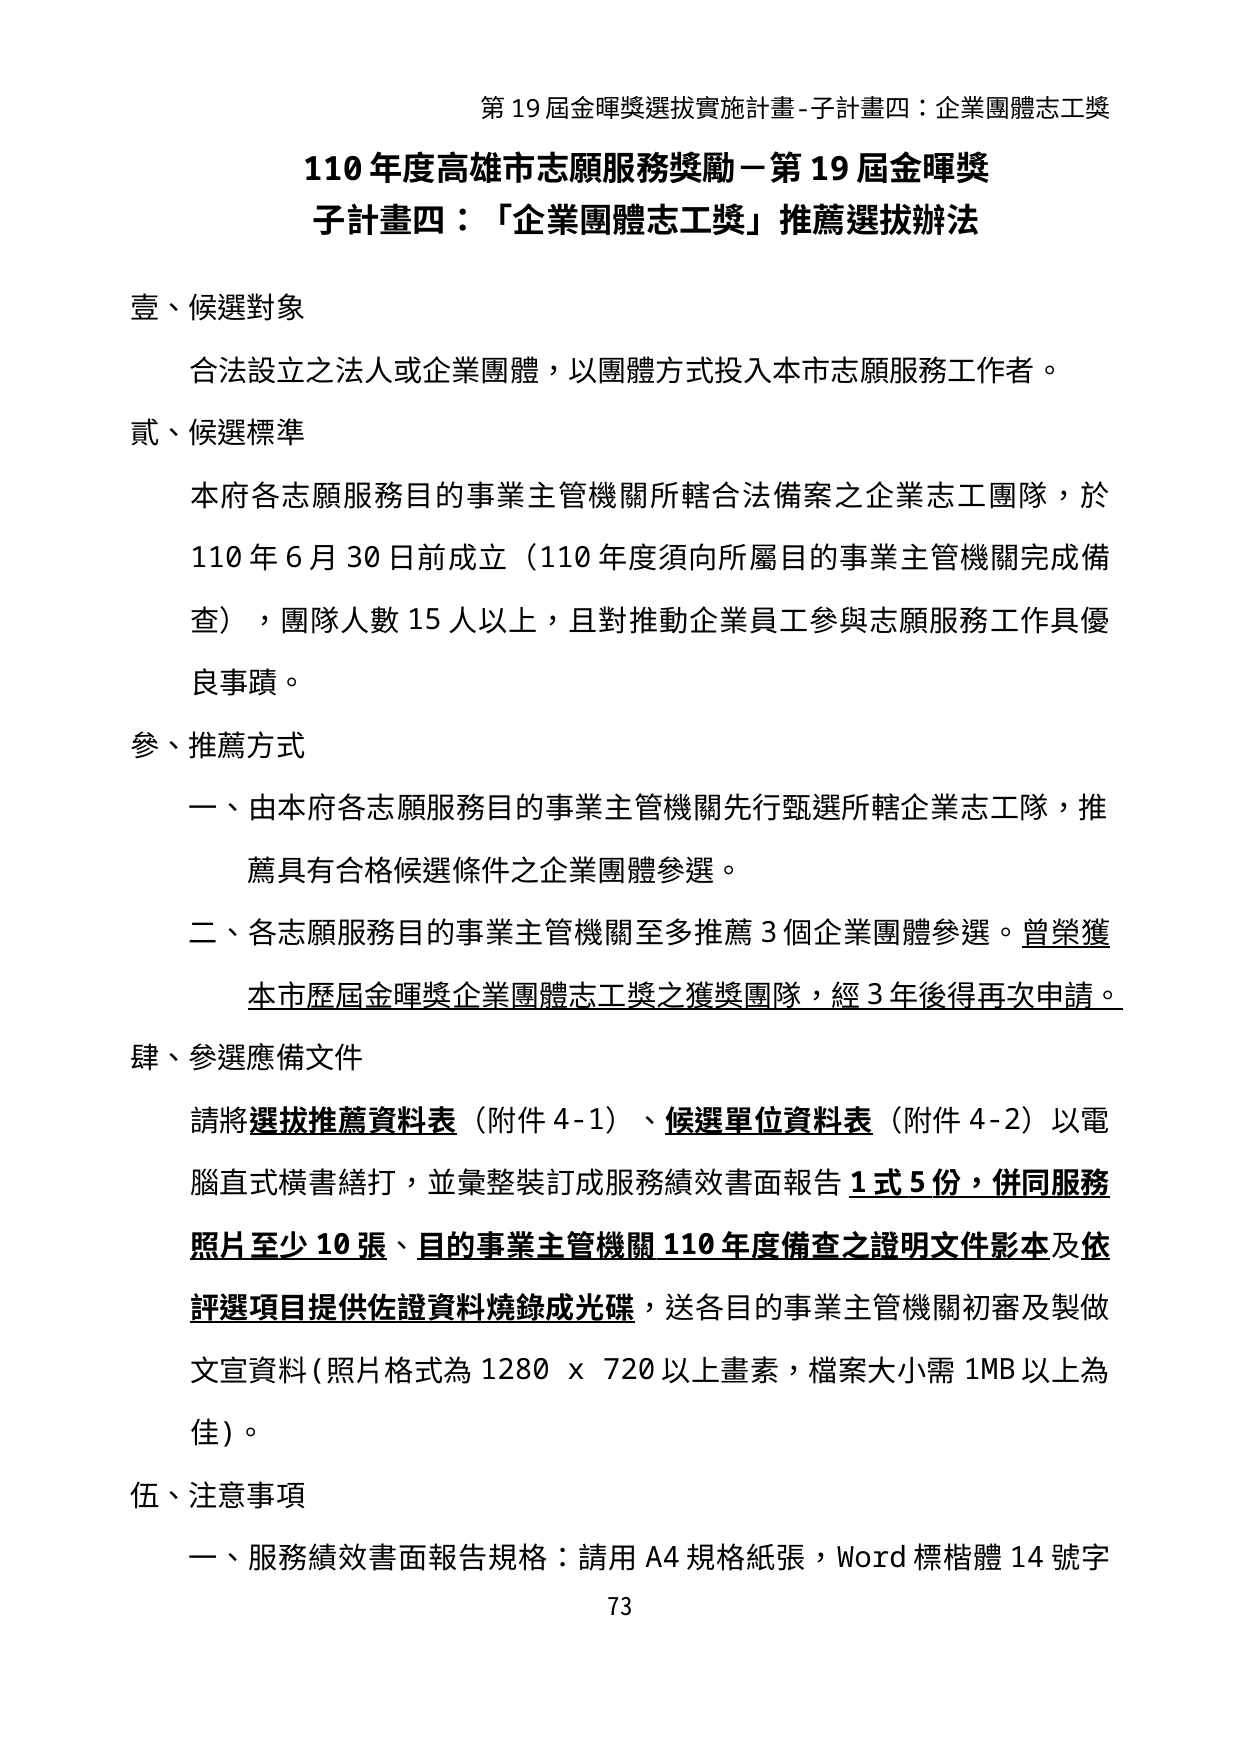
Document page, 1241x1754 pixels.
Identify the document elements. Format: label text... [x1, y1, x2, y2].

text 一、服務績效書面報告規格：請用A4規格紙張，Word標楷體14號字 [189, 1514, 1110, 1577]
text 合法設立之法人或企業團體，以團體方式投入本市志願服務工作者。 [189, 327, 1110, 389]
text 二、各志願服務目的事業主管機關至多推薦3個企業團體參選。曾榮獲本市歷屆金暉獎企業團體志工獎之獲獎團隊，經3年後得再次申請。 [189, 889, 1110, 1014]
text 伍、注意事項 [130, 1452, 1110, 1514]
text 參、推薦方式 [130, 702, 1110, 764]
text 一、由本府各志願服務目的事業主管機關先行甄選所轄企業志工隊，推薦具有合格候選條件之企業團體參選。 [189, 764, 1110, 889]
text 子計畫四：「企業團體志工獎」推薦選拔辦法 [130, 191, 1162, 243]
text 請將選拔推薦資料表（附件4-1）、候選單位資料表（附件4-2）以電腦直式橫書繕打，並彙整裝訂成服務績效書面報告1式5份，併同服務照片至少10張、目的事業主管機關110年度備查之證明文件影本及依評選項目提供佐證資料燒錄成光碟，送各目的事業主管機關初審及製做文宣資料(照片格式為1280 x 720以上畫素，檔案大小需1MB以上為佳)。 [190, 1077, 1110, 1452]
text 本府各志願服務目的事業主管機關所轄合法備案之企業志工團隊，於110年6月30日前成立（110年度須向所屬目的事業主管機關完成備查），團隊人數15人以上，且對推動企業員工參與志願服務工作具優良事蹟。 [190, 452, 1110, 702]
text 肆、參選應備文件 [130, 1014, 1110, 1077]
text 110年度高雄市志願服務獎勵－第19屆金暉獎 [130, 139, 1162, 191]
text 壹、候選對象 [130, 264, 1110, 327]
text 貳、候選標準 [130, 389, 1110, 452]
